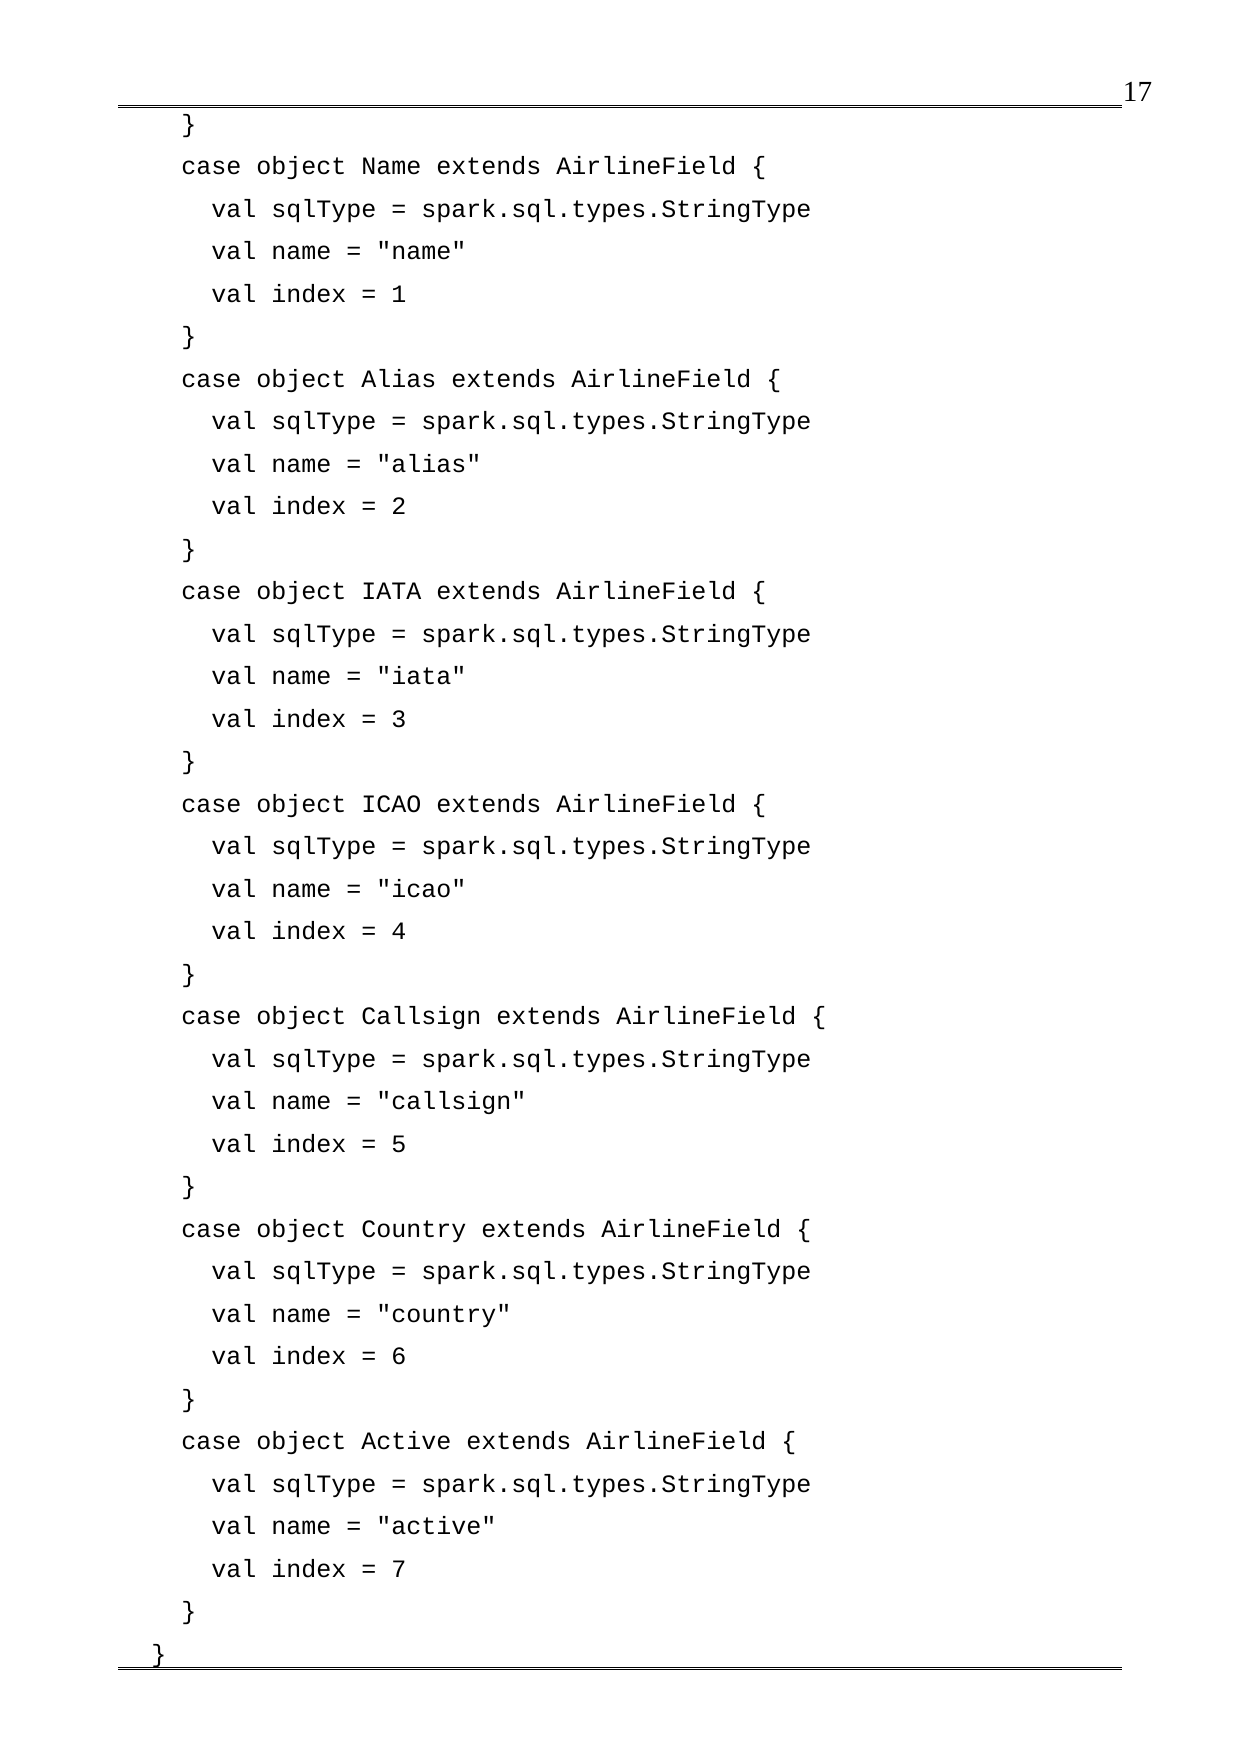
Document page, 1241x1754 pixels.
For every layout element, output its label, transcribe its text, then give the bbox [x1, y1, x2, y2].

text } [118, 1593, 1122, 1627]
text case object Country extends AirlineField { [118, 1210, 1122, 1245]
text val name = "iata" [118, 658, 1122, 692]
text } [118, 1635, 1122, 1667]
text } [118, 108, 1122, 140]
text } [118, 530, 1122, 565]
text val sqlType = spark.sql.types.StringType [118, 615, 1122, 650]
text val sqlType = spark.sql.types.StringType [118, 1040, 1122, 1075]
text val sqlType = spark.sql.types.StringType [118, 190, 1122, 225]
text } [118, 743, 1122, 777]
text val index = 1 [118, 275, 1122, 310]
text case object Active extends AirlineField { [118, 1423, 1122, 1457]
text val name = "callsign" [118, 1083, 1122, 1117]
text val name = "icao" [118, 870, 1122, 905]
text case object IATA extends AirlineField { [118, 573, 1122, 607]
text val name = "active" [118, 1508, 1122, 1542]
text val index = 5 [118, 1125, 1122, 1160]
text val sqlType = spark.sql.types.StringType [118, 828, 1122, 862]
text val name = "alias" [118, 445, 1122, 480]
text val name = "country" [118, 1295, 1122, 1330]
text case object Name extends AirlineField { [118, 148, 1122, 182]
text val sqlType = spark.sql.types.StringType [118, 1465, 1122, 1500]
text } [118, 318, 1122, 352]
text case object ICAO extends AirlineField { [118, 785, 1122, 820]
text val index = 7 [118, 1550, 1122, 1585]
text val index = 4 [118, 913, 1122, 947]
text val index = 3 [118, 700, 1122, 735]
text val sqlType = spark.sql.types.StringType [118, 403, 1122, 437]
text case object Alias extends AirlineField { [118, 360, 1122, 395]
text val index = 2 [118, 488, 1122, 522]
text } [118, 1380, 1122, 1415]
text val sqlType = spark.sql.types.StringType [118, 1253, 1122, 1287]
text } [118, 955, 1122, 990]
text } [118, 1168, 1122, 1202]
text val name = "name" [118, 233, 1122, 267]
text val index = 6 [118, 1338, 1122, 1372]
text case object Callsign extends AirlineField { [118, 998, 1122, 1032]
